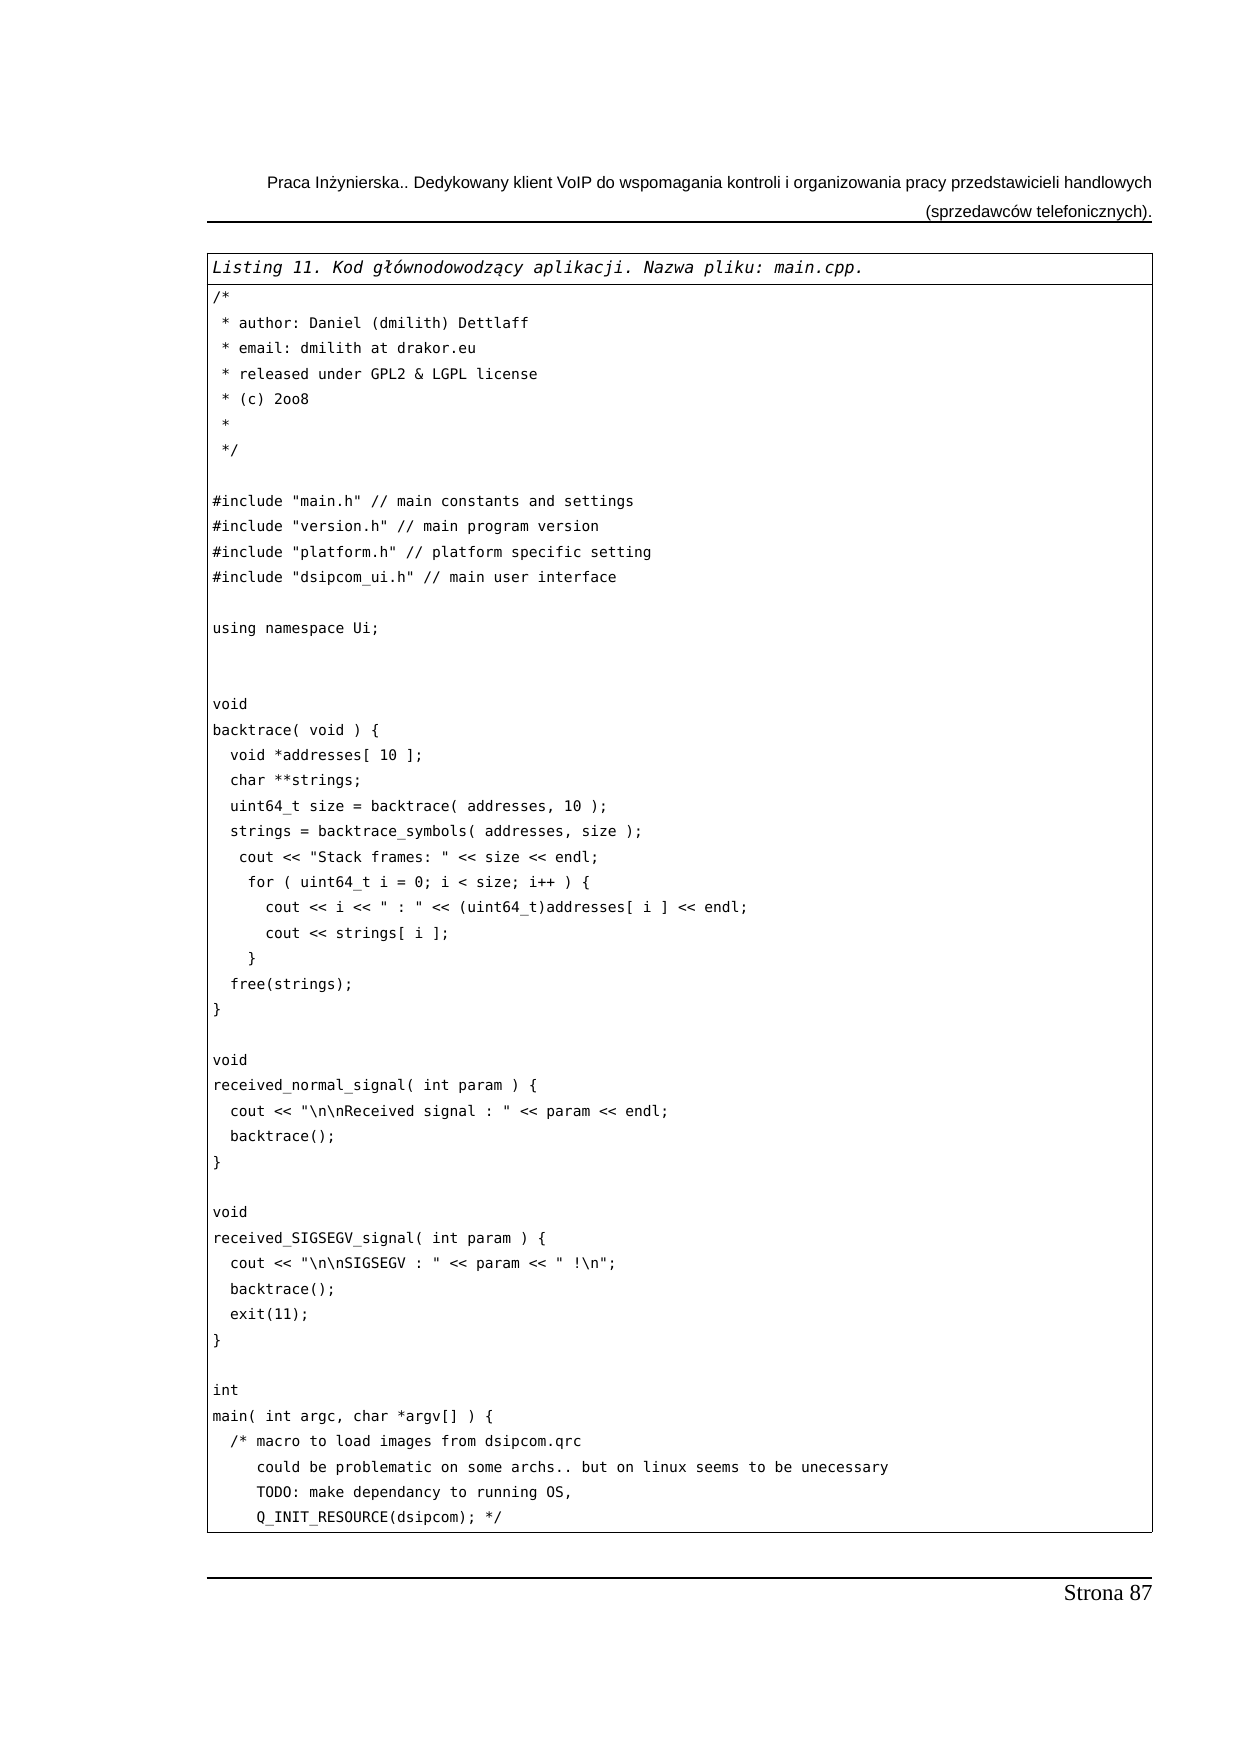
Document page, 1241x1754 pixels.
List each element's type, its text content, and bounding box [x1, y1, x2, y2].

table_header Listing 11. Kod głównodowodzący aplikacji. Nazwa pliku: main.cpp. [208, 254, 1152, 283]
table_cell /* * author: Daniel (dmilith) Dettlaff * email: dmilith at drakor.eu * released under GPL2 & LGPL license * (c) 2oo8 * */ #include "main.h" // main constants and settings #include "version.h" // main program version #include "platform.h" // platform specific setting #include "dsipcom_ui.h" // main user interface using namespace Ui; void backtrace( void ) { void *addresses[ 10 ]; char **strings; uint64_t size = backtrace( addresses, 10 ); strings = backtrace_symbols( addresses, size ); cout << "Stack frames: " << size << endl; for ( uint64_t i = 0; i < size; i++ ) { cout << i << " : " << (uint64_t)addresses[ i ] << endl; cout << strings[ i ]; } free(strings); } void received_normal_signal( int param ) { cout << "\n\nReceived signal : " << param << endl; backtrace(); } void received_SIGSEGV_signal( int param ) { cout << "\n\nSIGSEGV : " << param << " !\n"; backtrace(); exit(11); } int main( int argc, char *argv[] ) { /* macro to load images from dsipcom.qrc could be problematic on some archs.. but on linux seems to be unecessary TODO: make dependancy to running OS, Q_INIT_RESOURCE(dsipcom); */ [208, 285, 1152, 1532]
